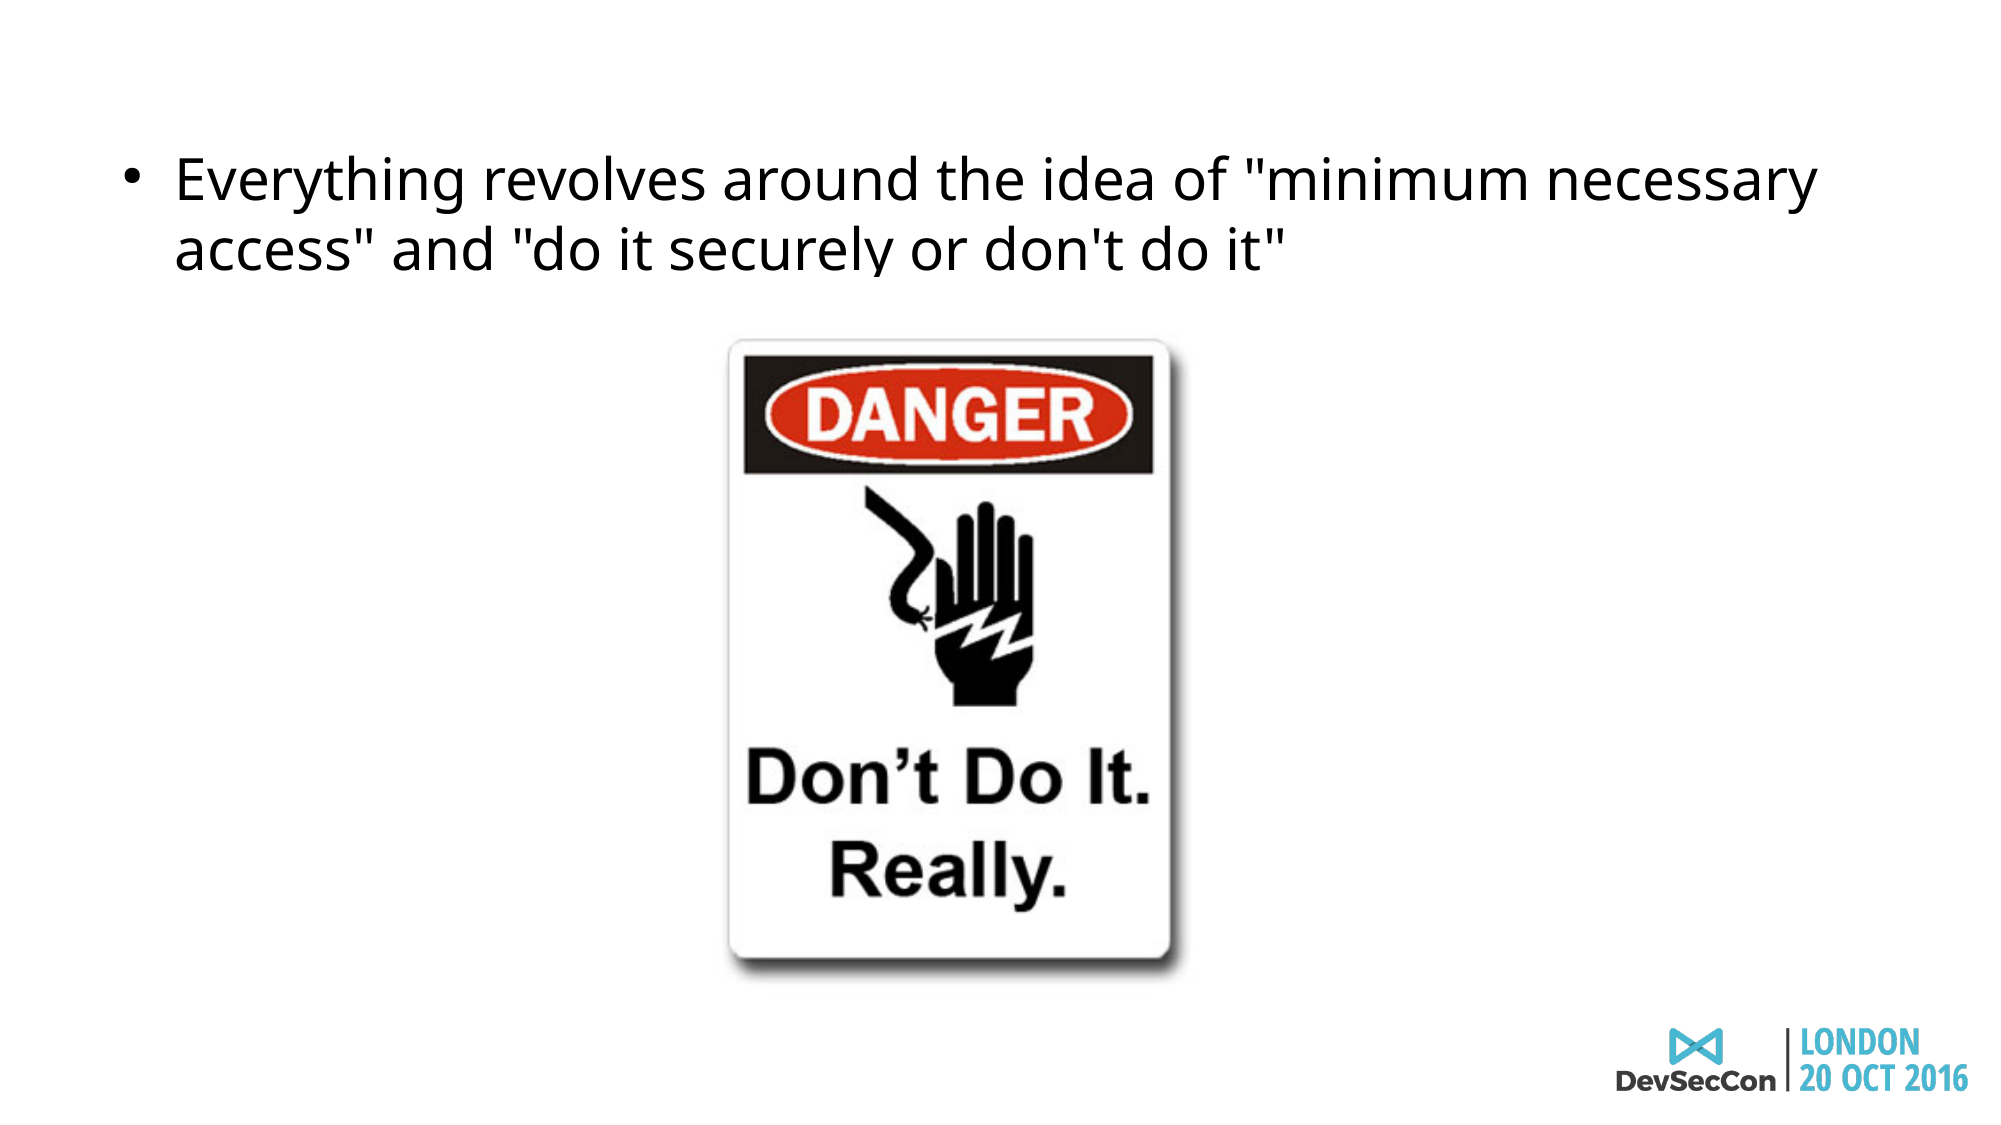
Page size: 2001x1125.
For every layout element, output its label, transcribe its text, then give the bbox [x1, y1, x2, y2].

text_box Everything revolves around the idea of "minimum necessary access" and "do it securely or don't do it" [89, 134, 1910, 849]
picture [1609, 1014, 1979, 1105]
picture [684, 277, 1215, 1020]
